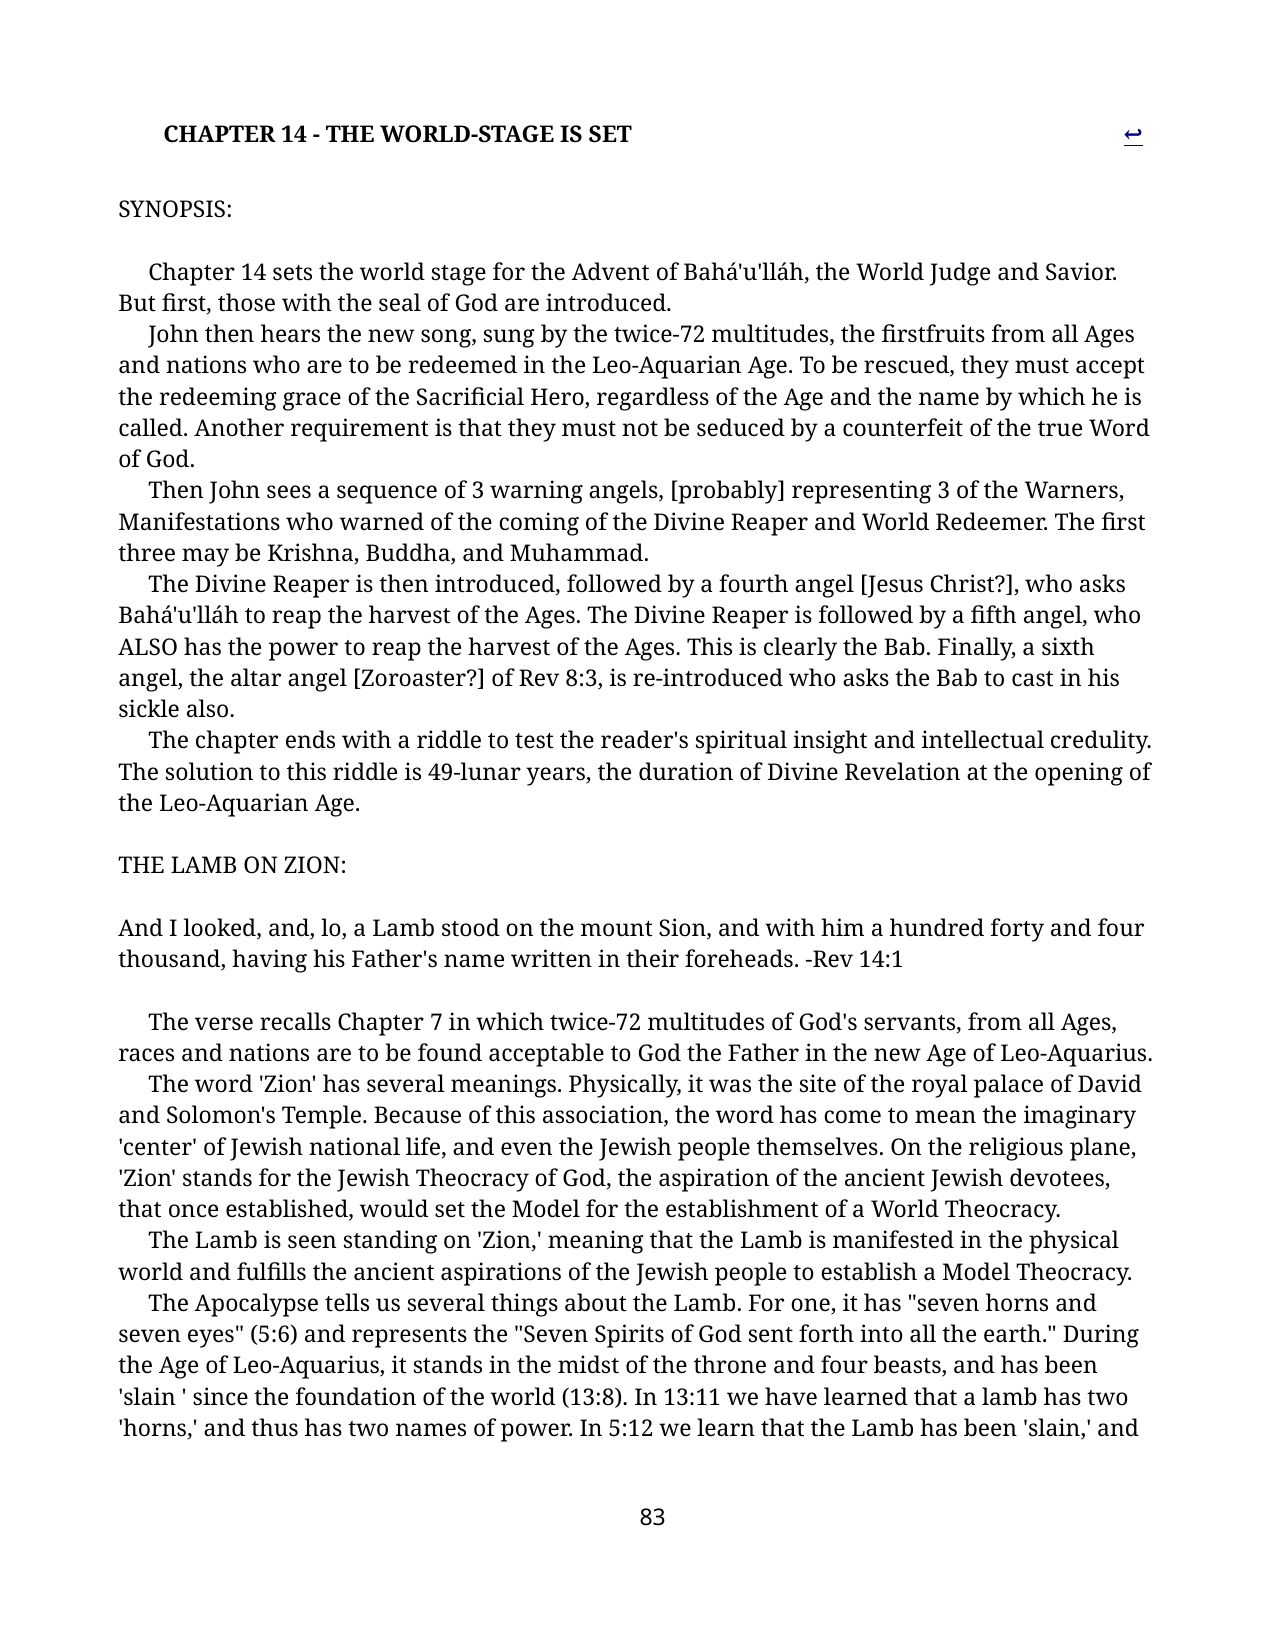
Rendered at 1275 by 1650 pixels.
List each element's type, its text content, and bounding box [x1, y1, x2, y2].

text SYNOPSIS: [118, 193, 1157, 224]
text The chapter ends with a riddle to test the reader's spiritual insight and intellectual credulity. The solution to this riddle is 49-lunar years, the duration of Divine Revelation at the opening of the Leo-Aquarian Age. [118, 724, 1157, 818]
text The Apocalypse tells us several things about the Lamb. For one, it has "seven horns and seven eyes" (5:6) and represents the "Seven Spirits of God sent forth into all the earth." During the Age of Leo-Aquarius, it stands in the midst of the throne and four beasts, and has been 'slain ' since the foundation of the world (13:8). In 13:11 we have learned that a lamb has two 'horns,' and thus has two names of power. In 5:12 we learn that the Lamb has been 'slain,' and [118, 1287, 1157, 1443]
text And I looked, and, lo, a Lamb stood on the mount Sion, and with him a hundred forty and four thousand, having his Father's name written in their foreheads. -Rev 14:1 [118, 912, 1157, 974]
text John then hears the new song, sung by the twice-72 multitudes, the firstfruits from all Ages and nations who are to be redeemed in the Leo-Aquarian Age. To be rescued, they must accept the redeeming grace of the Sacrificial Hero, regardless of the Age and the name by which he is called. Another requirement is that they must not be seduced by a counterfeit of the true Word of God. [118, 318, 1157, 474]
text The verse recalls Chapter 7 in which twice-72 multitudes of God's servants, from all Ages, races and nations are to be found acceptable to God the Father in the new Age of Leo-Aquarius. [118, 1006, 1157, 1068]
text The Divine Reaper is then introduced, followed by a fourth angel [Jesus Christ?], who asks Bahá'u'lláh to reap the harvest of the Ages. The Divine Reaper is followed by a fifth angel, who ALSO has the power to reap the harvest of the Ages. This is clearly the Bab. Finally, a sixth angel, the altar angel [Zoroaster?] of Rev 8:3, is re-introduced who asks the Bab to cast in his sickle also. [118, 568, 1157, 724]
text The word 'Zion' has several meanings. Physically, it was the site of the royal palace of David and Solomon's Temple. Because of this association, the word has come to mean the imaginary 'center' of Jewish national life, and even the Jewish people themselves. On the religious plane, 'Zion' stands for the Jewish Theocracy of God, the aspiration of the ancient Jewish devotees, that once established, would set the Model for the establishment of a World Theocracy. [118, 1068, 1157, 1224]
text THE LAMB ON ZION: [118, 849, 1157, 881]
text Then John sees a sequence of 3 warning angels, [probably] representing 3 of the Warners, Manifestations who warned of the coming of the Divine Reaper and World Redeemer. The first three may be Krishna, Buddha, and Muhammad. [118, 474, 1157, 568]
text The Lamb is seen standing on 'Zion,' meaning that the Lamb is manifested in the physical world and fulfills the ancient aspirations of the Jewish people to establish a Model Theocracy. [118, 1224, 1157, 1287]
text Chapter 14 sets the world stage for the Advent of Bahá'u'lláh, the World Judge and Savior. But first, those with the seal of God are introduced. [118, 256, 1157, 318]
subtitle CHAPTER 14 - THE WORLD-STAGE IS SET ↩ [118, 118, 1157, 149]
